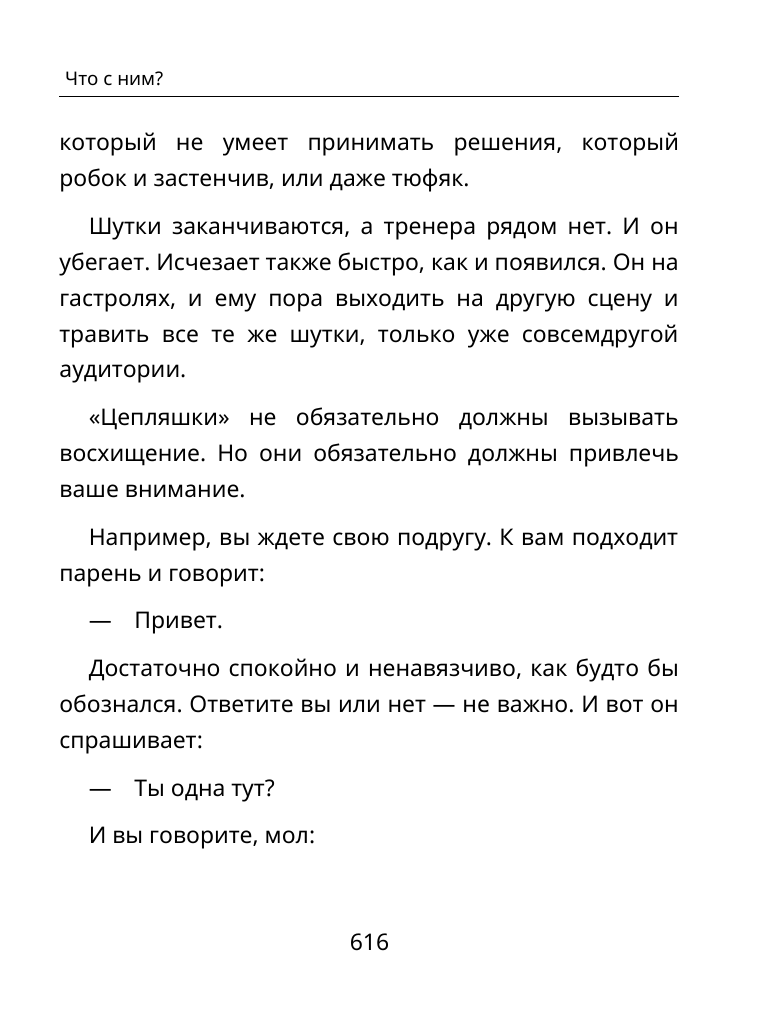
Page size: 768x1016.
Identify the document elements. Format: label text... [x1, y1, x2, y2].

text Достаточно спокойно и ненавязчиво, как будто бы обознался. Ответите вы или нет — не важно. И вот он спрашивает: [59, 652, 679, 755]
text Шутки заканчиваются, а тренера рядом нет. И он убегает. Исчезает также быстро, как и появился. Он на гастролях, и ему пора выходить на другую сцену и травить все те же шутки, только уже совсемдругой аудитории. [59, 210, 679, 385]
list Ты одна тут? [59, 772, 679, 803]
text который не умеет принимать решения, который робок и застенчив, или даже тюфяк. [59, 126, 679, 193]
text И вы говорите, мол: [59, 819, 679, 851]
list Привет. [59, 604, 679, 636]
text Например, вы ждете свою подругу. К вам подходит парень и говорит: [59, 521, 679, 588]
text «Цепляшки» не обязательно должны вызывать восхищение. Но они обязательно должны привлечь ваше внимание. [59, 401, 679, 504]
